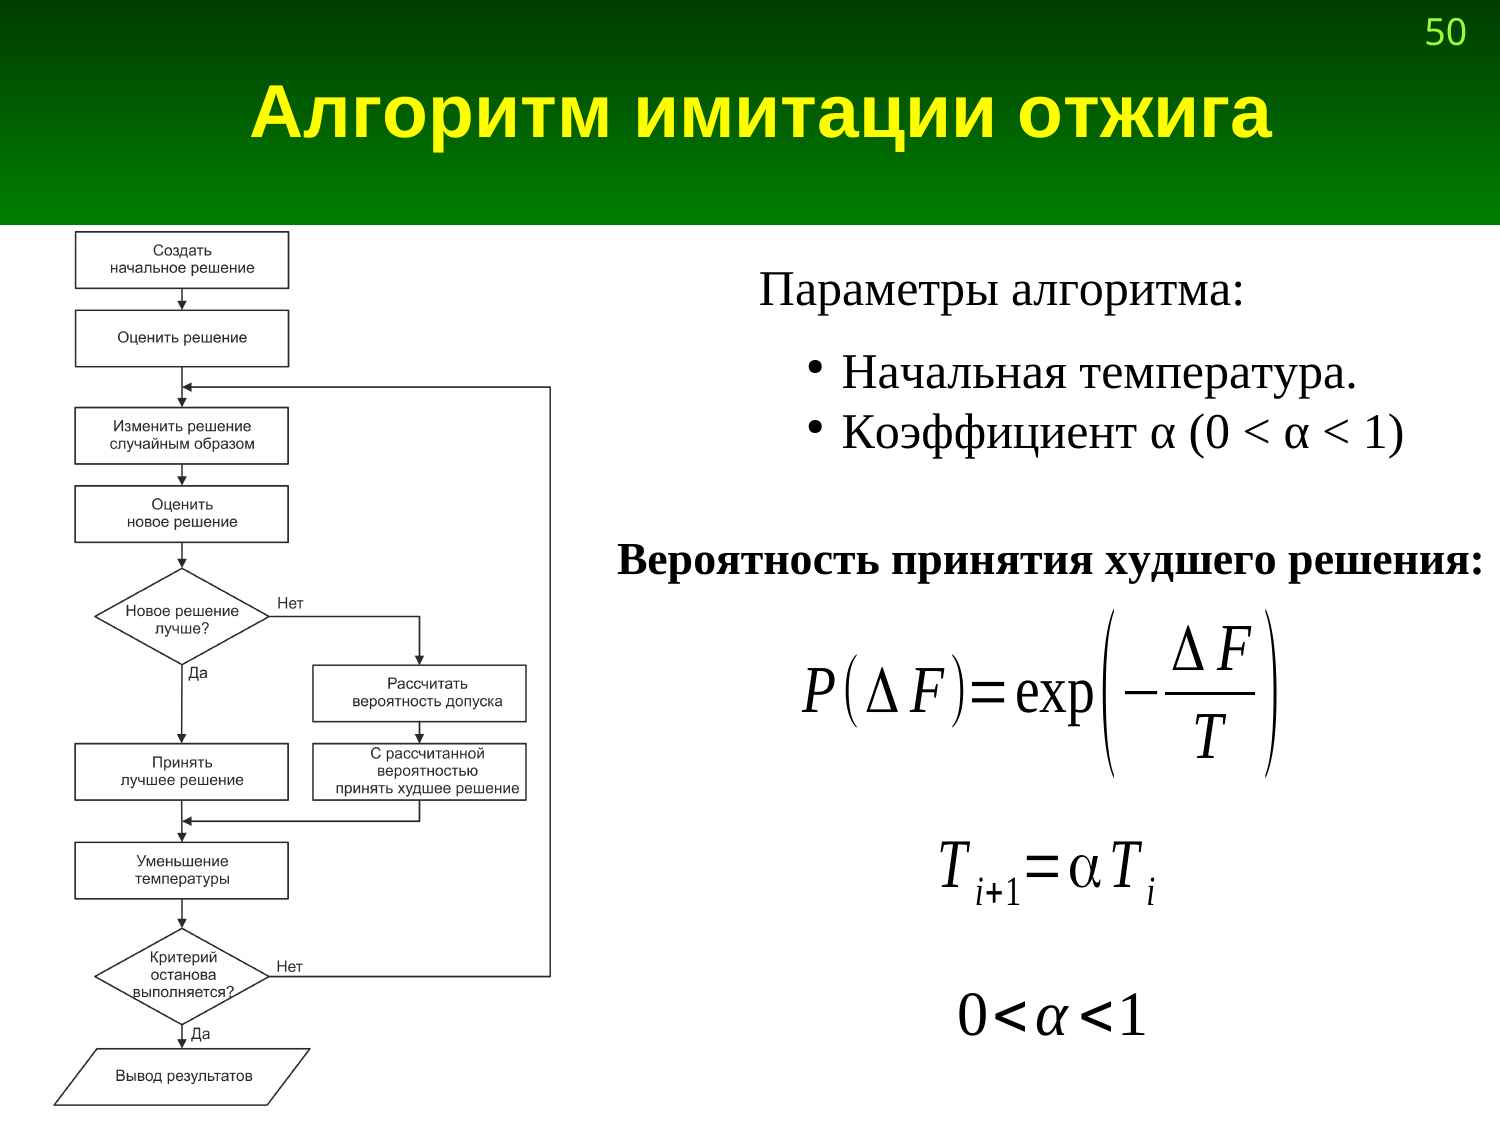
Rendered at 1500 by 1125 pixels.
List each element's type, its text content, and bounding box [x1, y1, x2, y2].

chart [924, 826, 1168, 916]
text_box Начальная температура. Коэффициент α (0 < α < 1) [791, 330, 1418, 466]
chart [941, 980, 1170, 1052]
title Алгоритм имитации отжига [123, 13, 1399, 201]
picture [53, 231, 551, 1106]
chart [785, 603, 1294, 782]
text_box Вероятность принятия худшего решения: [602, 521, 1500, 592]
text_box Параметры алгоритма: [744, 248, 1260, 323]
